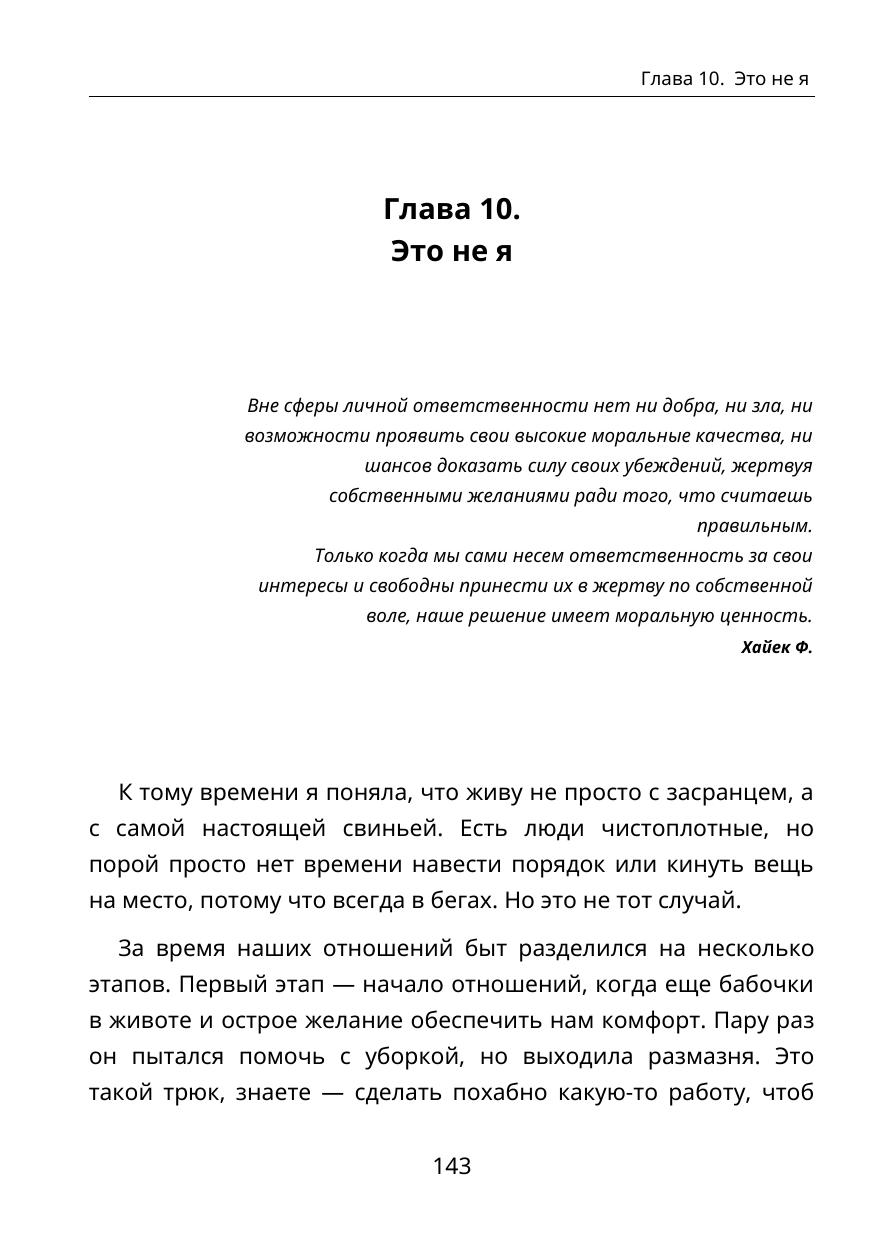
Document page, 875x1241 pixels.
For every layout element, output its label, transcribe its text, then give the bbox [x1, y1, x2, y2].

text Хайек Ф. [148, 628, 815, 658]
text Только когда мы сами несем ответственность за свои интересы и свободны принести их в жертву по собственной воле, наше решение имеет моральную ценность. [236, 538, 815, 628]
text За время наших отношений быт разделился на несколько этапов. Первый этап — начало отношений, когда еще бабочки в животе и острое желание обеспечить нам комфорт. Пару раз он пытался помочь с уборкой, но выходила размазня. Это такой трюк, знаете — сделать похабно какую-то работу, чтоб [88, 932, 815, 1107]
text Вне сферы личной ответственности нет ни добра, ни зла, ни возможности проявить свои высокие моральные качества, ни шансов доказать силу своих убеждений, жертвуя собственными желаниями ради того, что считаешь правильным. [236, 388, 815, 538]
text К тому времени я поняла, что живу не просто с засранцем, а с самой настоящей свиньей. Есть люди чистоплотные, но порой просто нет времени навести порядок или кинуть вещь на место, потому что всегда в бегах. Но это не тот случай. [88, 776, 815, 915]
subtitle Глава 10. Это не я [88, 185, 815, 270]
